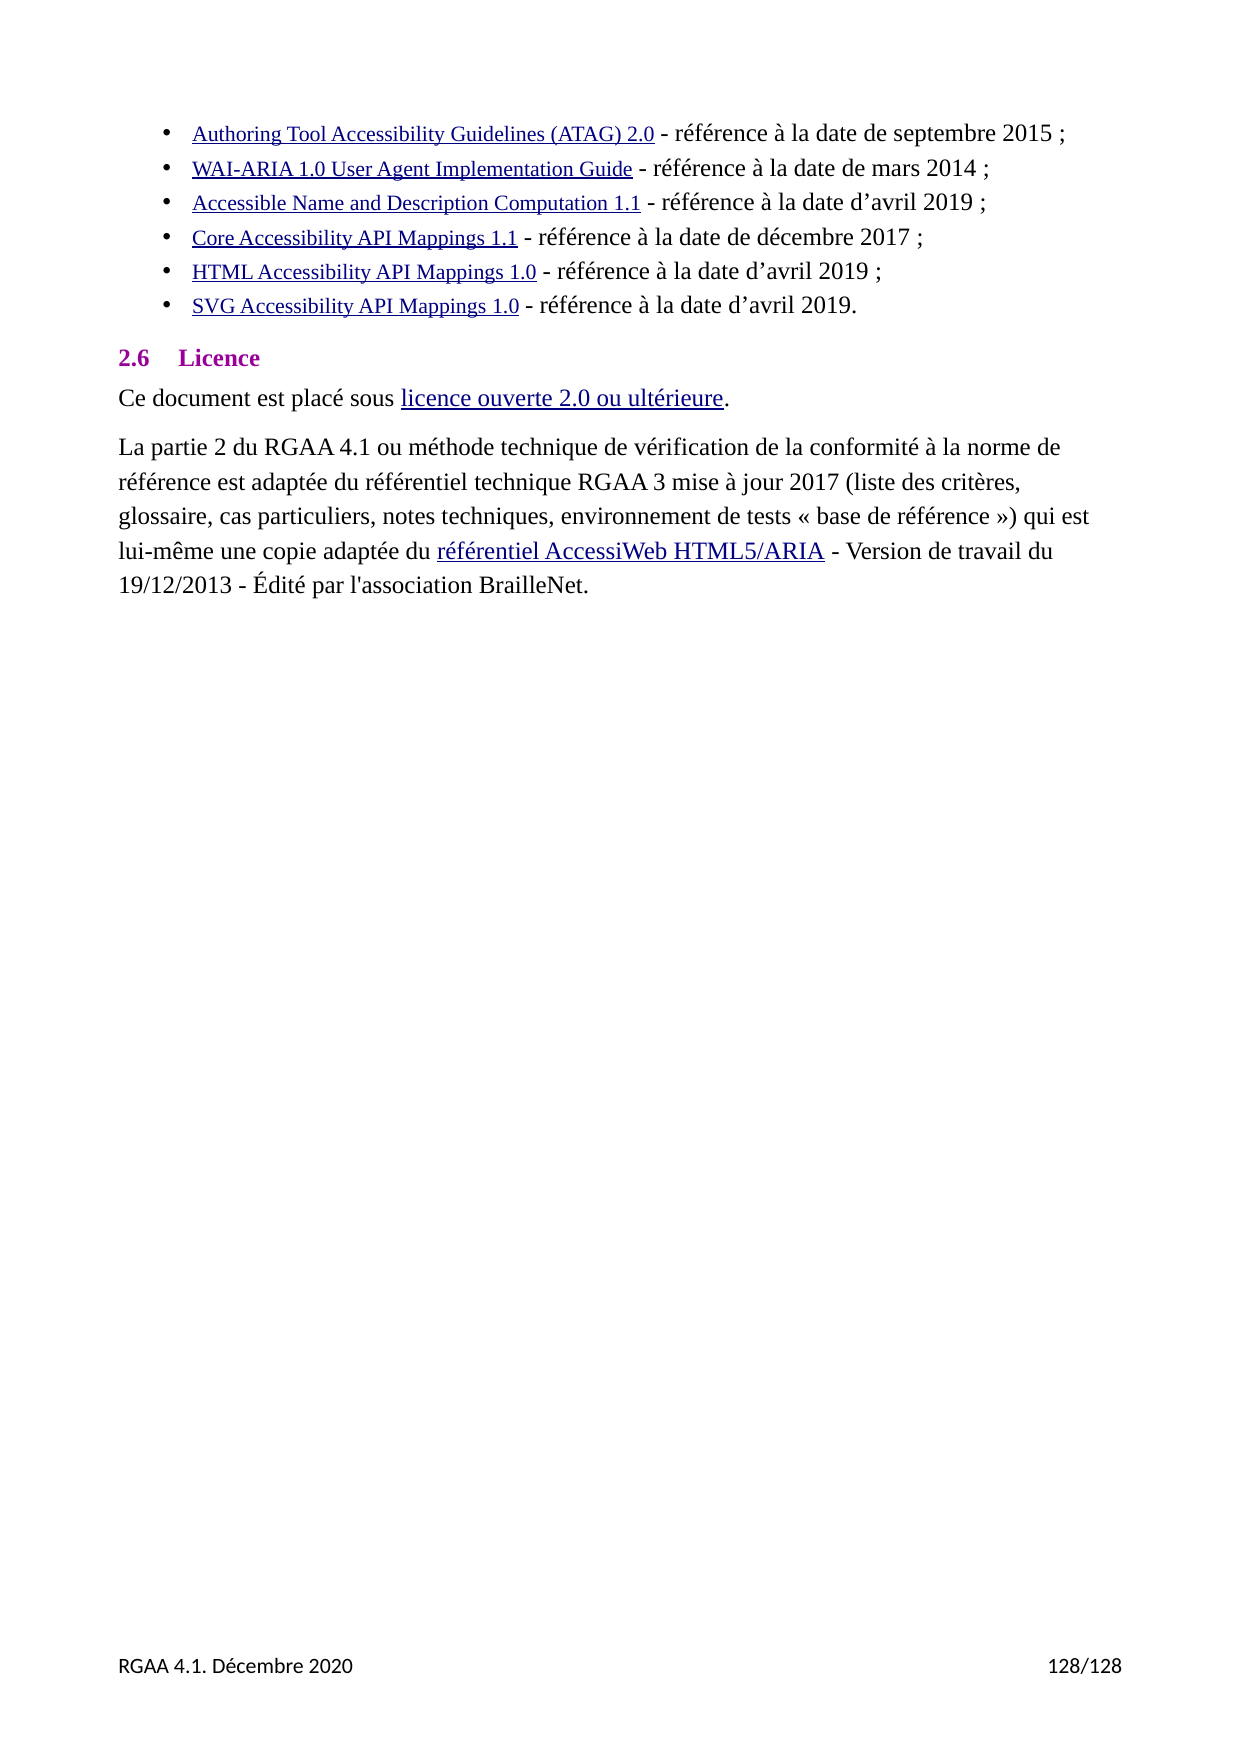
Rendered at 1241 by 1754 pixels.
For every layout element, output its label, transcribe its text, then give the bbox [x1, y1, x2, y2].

subtitle Licence [118, 343, 1122, 371]
list SVG Accessibility API Mappings 1.0 - référence à la date d’avril 2019. [162, 291, 1122, 319]
list Authoring Tool Accessibility Guidelines (ATAG) 2.0 - référence à la date de septembre 2015 ; [162, 118, 1122, 147]
list HTML Accessibility API Mappings 1.0 - référence à la date d’avril 2019 ; [162, 256, 1122, 285]
text Ce document est placé sous licence ouverte 2.0 ou ultérieure. [118, 383, 1122, 412]
list Core Accessibility API Mappings 1.1 - référence à la date de décembre 2017 ; [162, 222, 1122, 250]
list WAI-ARIA 1.0 User Agent Implementation Guide - référence à la date de mars 2014 ; [162, 153, 1122, 181]
list Accessible Name and Description Computation 1.1 - référence à la date d’avril 2019 ; [162, 187, 1122, 216]
text La partie 2 du RGAA 4.1 ou méthode technique de vérification de la conformité à la norme de référence est adaptée du référentiel technique RGAA 3 mise à jour 2017 (liste des critères, glossaire, cas particuliers, notes techniques, environnement de tests « base de référence ») qui est lui-même une copie adaptée du référentiel AccessiWeb HTML5/ARIA - Version de travail du 19/12/2013 - Édité par l'association BrailleNet. [118, 432, 1122, 599]
